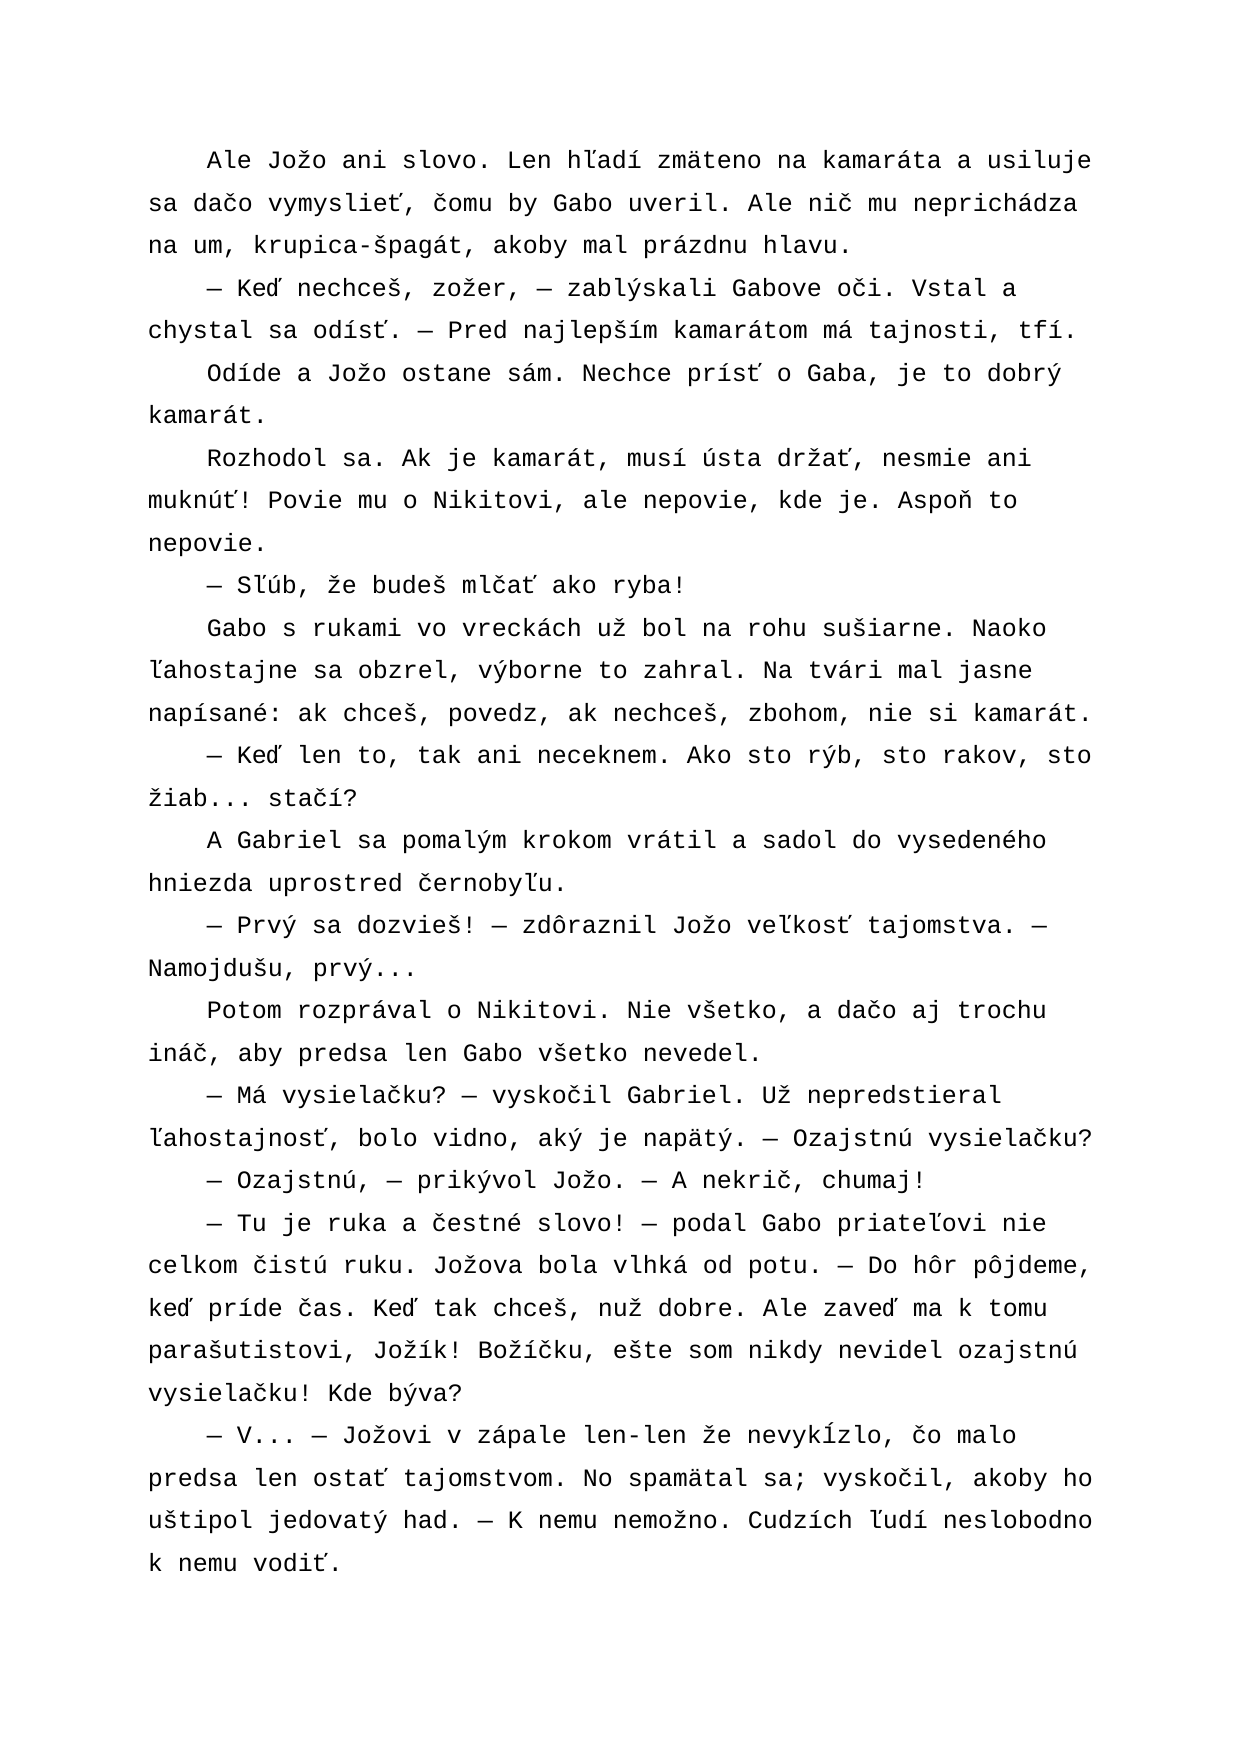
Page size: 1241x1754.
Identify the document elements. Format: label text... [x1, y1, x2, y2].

text Odíde a Jožo ostane sám. Nechce prísť o Gaba, je to dobrý kamarát. [148, 360, 1093, 431]
text — Keď nechceš, zožer, — zablýskali Gabove oči. Vstal a chystal sa odísť. — Pred najlepším kamarátom má tajnosti, tfí. [148, 275, 1093, 346]
text — V... — Jožovi v zápale len-len že nevykĺzlo, čo malo predsa len ostať tajomstvom. No spamätal sa; vyskočil, akoby ho uštipol jedovatý had. — K nemu nemožno. Cudzích ľudí neslobodno k nemu vodiť. [148, 1423, 1093, 1578]
text Potom rozprával o Nikitovi. Nie všetko, a dačo aj trochu ináč, aby predsa len Gabo všetko nevedel. [148, 998, 1093, 1068]
text — Prvý sa dozvieš! — zdôraznil Jožo veľkosť tajomstva. — Namojdušu, prvý... [148, 913, 1093, 983]
text — Tu je ruka a čestné slovo! — podal Gabo priateľovi nie celkom čistú ruku. Jožova bola vlhká od potu. — Do hôr pôjdeme, keď príde čas. Keď tak chceš, nuž dobre. Ale zaveď ma k tomu parašutistovi, Jožík! Božíčku, ešte som nikdy nevidel ozajstnú vysielačku! Kde býva? [148, 1210, 1093, 1408]
text — Má vysielačku? — vyskočil Gabriel. Už nepredstieral ľahostajnosť, bolo vidno, aký je napätý. — Ozajstnú vysielačku? [148, 1083, 1093, 1153]
text A Gabriel sa pomalým krokom vrátil a sadol do vysedeného hniezda uprostred černobyľu. [148, 828, 1093, 898]
text — Sľúb, že budeš mlčať ako ryba! [148, 573, 1093, 601]
text Ale Jožo ani slovo. Len hľadí zmäteno na kamaráta a usiluje sa dačo vymyslieť, čomu by Gabo uveril. Ale nič mu neprichádza na um, krupica-špagát, akoby mal prázdnu hlavu. [148, 148, 1093, 261]
text — Ozajstnú, — prikývol Jožo. — A nekrič, chumaj! [148, 1168, 1093, 1196]
text Gabo s rukami vo vreckách už bol na rohu sušiarne. Naoko ľahostajne sa obzrel, výborne to zahral. Na tvári mal jasne napísané: ak chceš, povedz, ak nechceš, zbohom, nie si kamarát. [148, 615, 1093, 728]
text Rozhodol sa. Ak je kamarát, musí ústa držať, nesmie ani muknúť! Povie mu o Nikitovi, ale nepovie, kde je. Aspoň to nepovie. [148, 445, 1093, 558]
text — Keď len to, tak ani neceknem. Ako sto rýb, sto rakov, sto žiab... stačí? [148, 743, 1093, 813]
